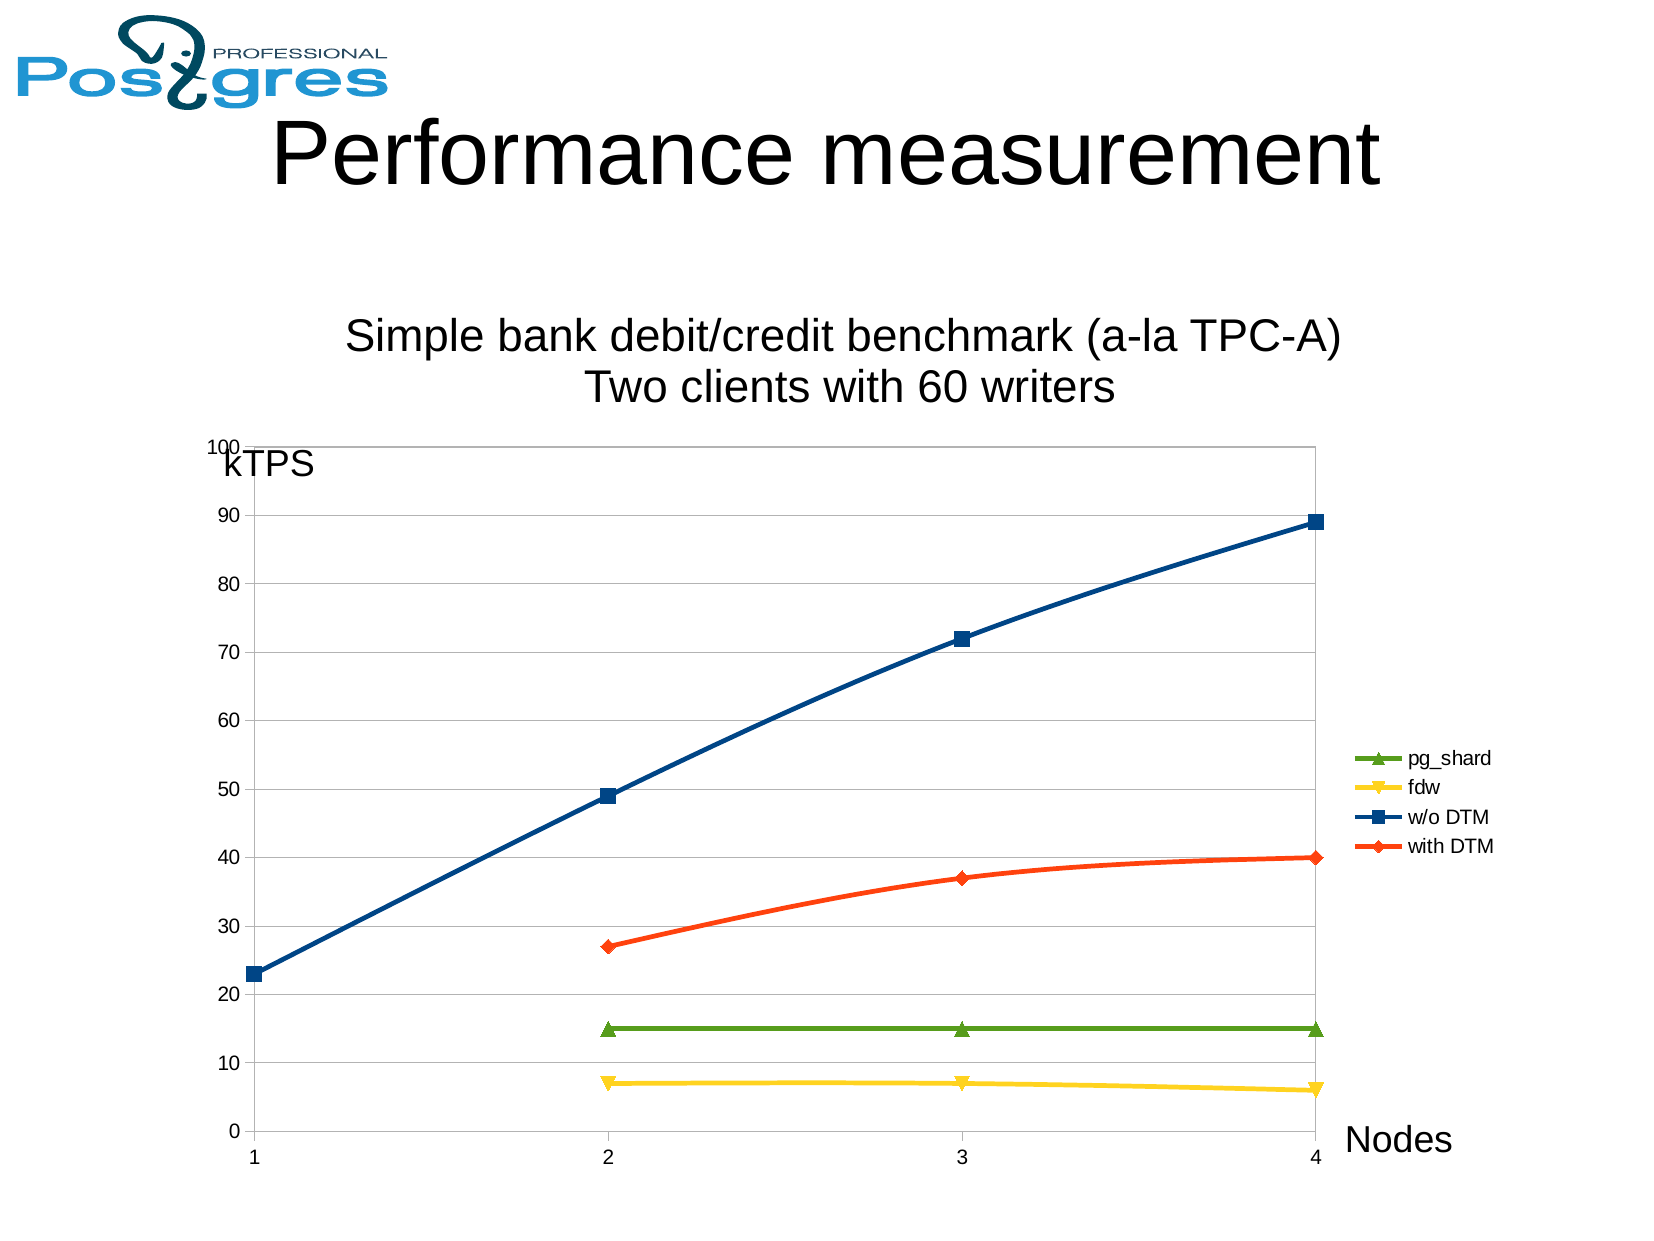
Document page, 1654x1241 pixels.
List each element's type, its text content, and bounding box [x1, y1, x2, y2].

text_box Simple bank debit/credit benchmark (a-la TPC-A) Two clients with 60 writers [330, 302, 1370, 421]
title Performance measurement [82, 49, 1571, 257]
text_box kTPS [208, 435, 331, 492]
chart [180, 420, 1516, 1186]
text_box Nodes [1330, 1110, 1469, 1168]
